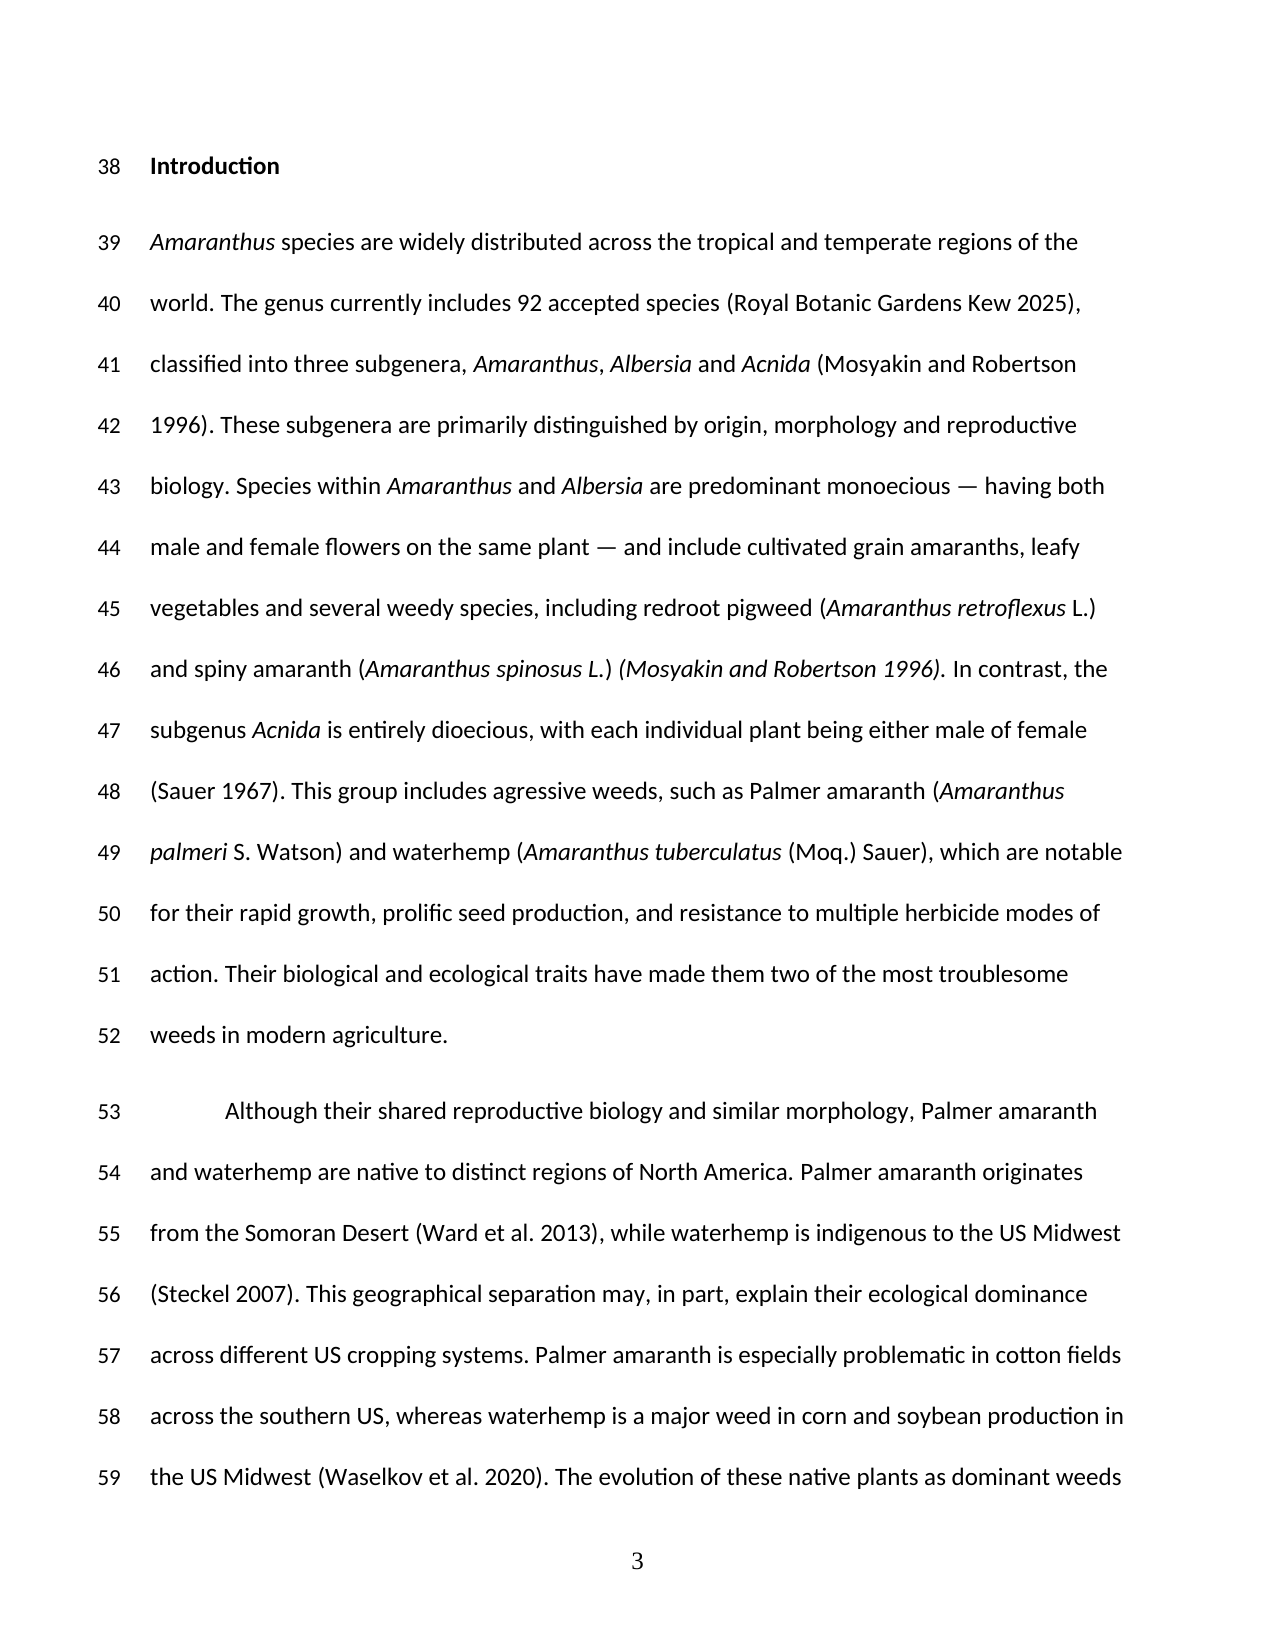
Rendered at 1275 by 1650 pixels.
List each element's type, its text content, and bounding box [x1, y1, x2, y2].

text Although their shared reproductive biology and similar morphology, Palmer amaranth and waterhemp are native to distinct regions of North America. Palmer amaranth originates from the Somoran Desert (Ward et al. 2013), while waterhemp is indigenous to the US Midwest (Steckel 2007). This geographical separation may, in part, explain their ecological dominance across different US cropping systems. Palmer amaranth is especially problematic in cotton fields across the southern US, whereas waterhemp is a major weed in corn and soybean production in the US Midwest (Waselkov et al. 2020). The evolution of these native plants as dominant weeds [150, 1095, 1125, 1492]
text Introduction [150, 150, 1125, 181]
text Amaranthus species are widely distributed across the tropical and temperate regions of the world. The genus currently includes 92 accepted species (Royal Botanic Gardens Kew 2025), classified into three subgenera, Amaranthus, Albersia and Acnida (Mosyakin and Robertson 1996). These subgenera are primarily distinguished by origin, morphology and reproductive biology. Species within Amaranthus and Albersia are predominant monoecious — having both male and female flowers on the same plant — and include cultivated grain amaranths, leafy vegetables and several weedy species, including redroot pigweed (Amaranthus retroflexus L.) and spiny amaranth (Amaranthus spinosus L.) (Mosyakin and Robertson 1996). In contrast, the subgenus Acnida is entirely dioecious, with each individual plant being either male of female (Sauer 1967). This group includes agressive weeds, such as Palmer amaranth (Amaranthus palmeri S. Watson) and waterhemp (Amaranthus tuberculatus (Moq.) Sauer), which are notable for their rapid growth, prolific seed production, and resistance to multiple herbicide modes of action. Their biological and ecological traits have made them two of the most troublesome weeds in modern agriculture. [150, 226, 1125, 1050]
